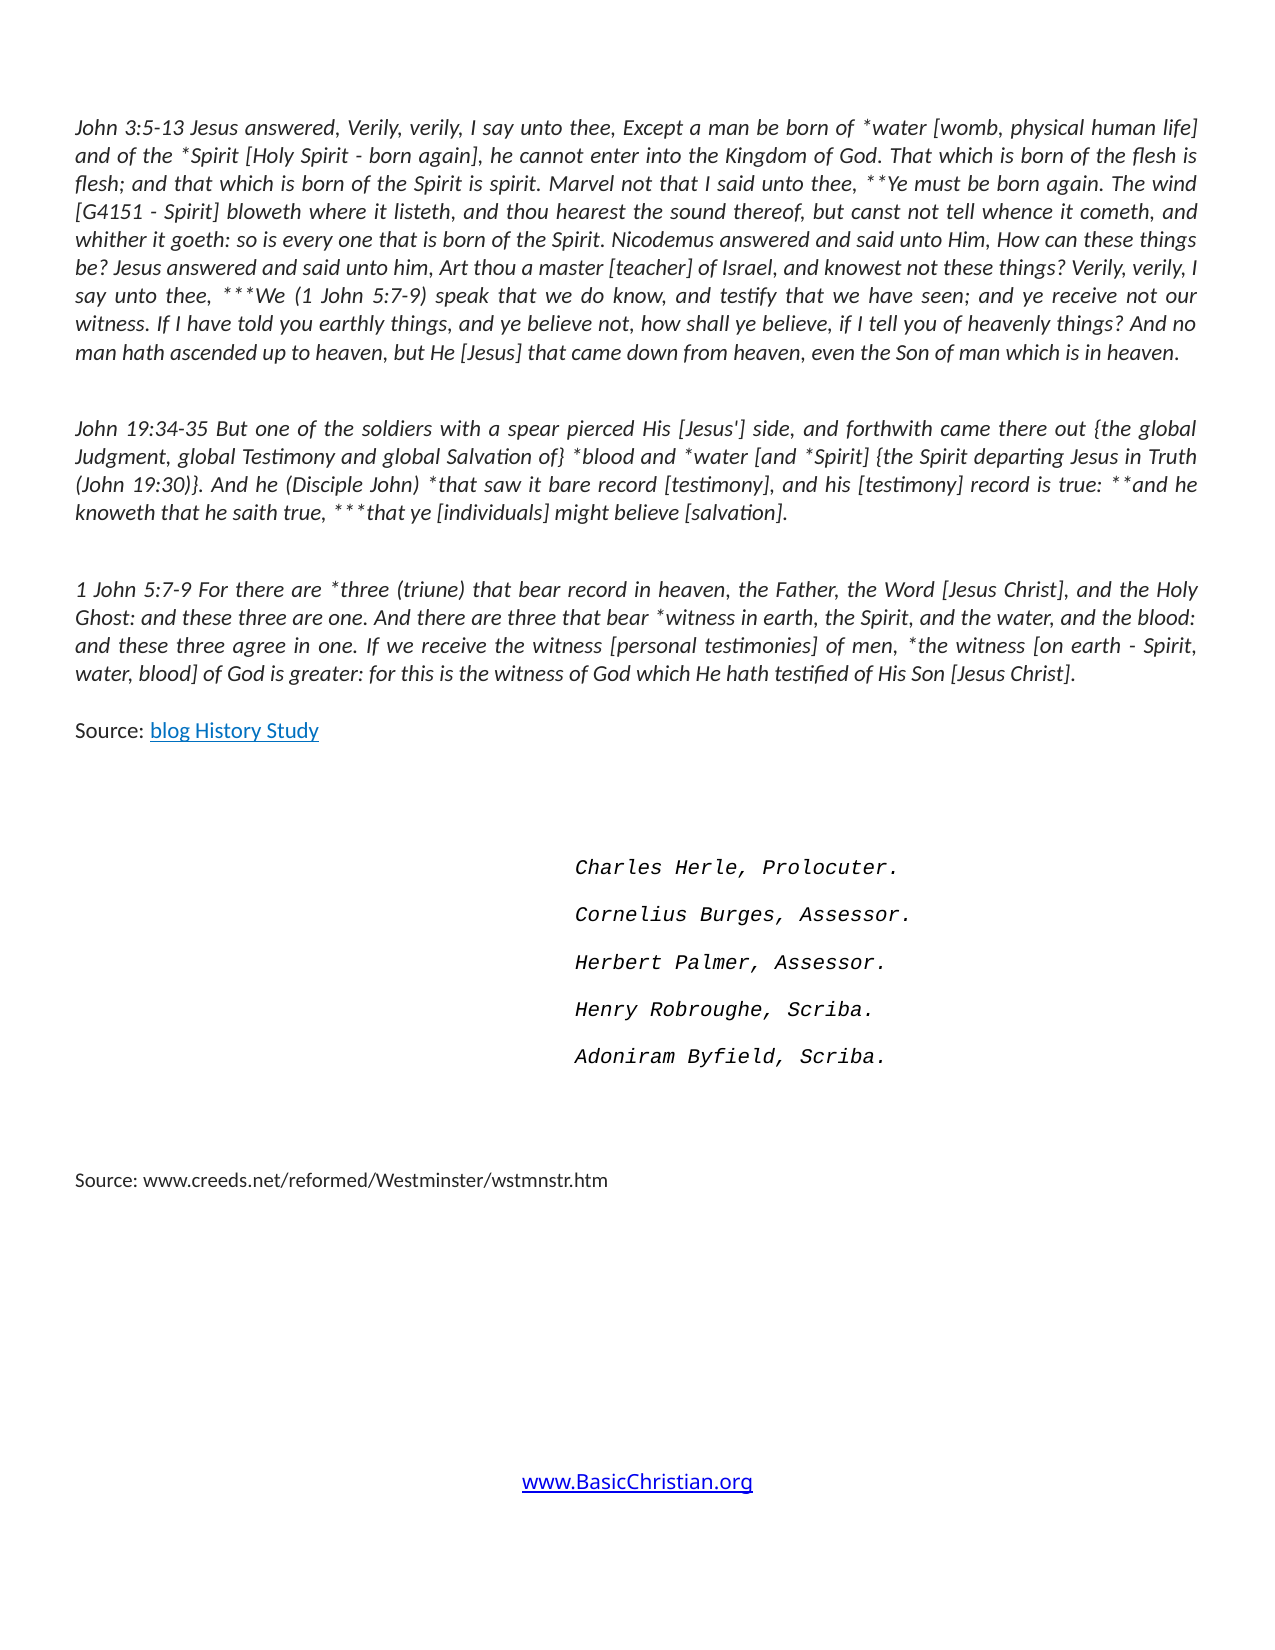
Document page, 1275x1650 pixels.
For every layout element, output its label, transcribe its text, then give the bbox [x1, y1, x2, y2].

text www.BasicChristian.org [75, 1467, 1200, 1496]
text Herbert Palmer, Assessor. [75, 952, 1200, 975]
text Adoniram Byfield, Scriba. [75, 1046, 1200, 1070]
text John 3:5-13 Jesus answered, Verily, verily, I say unto thee, Except a man be born of *water [womb, physical human life] and of the *Spirit [Holy Spirit - born again], he cannot enter into the Kingdom of God. That which is born of the flesh is flesh; and that which is born of the Spirit is spirit. Marvel not that I said unto thee, **Ye must be born again. The wind [G4151 - Spirit] bloweth where it listeth, and thou hearest the sound thereof, but canst not tell whence it cometh, and whither it goeth: so is every one that is born of the Spirit. Nicodemus answered and said unto Him, How can these things be? Jesus answered and said unto him, Art thou a master [teacher] of Israel, and knowest not these things? Verily, verily, I say unto thee, ***We (1 John 5:7-9) speak that we do know, and testify that we have seen; and ye receive not our witness. If I have told you earthly things, and ye believe not, how shall ye believe, if I tell you of heavenly things? And no man hath ascended up to heaven, but He [Jesus] that came down from heaven, even the Son of man which is in heaven. [75, 113, 1200, 366]
text John 19:34-35 But one of the soldiers with a spear pierced His [Jesus'] side, and forthwith came there out {the global Judgment, global Testimony and global Salvation of} *blood and *water [and *Spirit] {the Spirit departing Jesus in Truth (John 19:30)}. And he (Disciple John) *that saw it bare record [testimony], and his [testimony] record is true: **and he knoweth that he saith true, ***that ye [individuals] might believe [salvation]. [75, 414, 1200, 527]
text Charles Herle, Prolocuter. [75, 857, 1200, 881]
text Cornelius Burges, Assessor. [75, 904, 1200, 928]
text 1 John 5:7-9 For there are *three (triune) that bear record in heaven, the Father, the Word [Jesus Christ], and the Holy Ghost: and these three are one. And there are three that bear *witness in earth, the Spirit, and the water, and the blood: and these three agree in one. If we receive the witness [personal testimonies] of men, *the witness [on earth - Spirit, water, blood] of God is greater: for this is the witness of God which He hath testified of His Son [Jesus Christ]. [75, 575, 1200, 687]
text Henry Robroughe, Scriba. [75, 999, 1200, 1023]
text Source: blog History Study [75, 717, 1200, 745]
text Source: www.creeds.net/reformed/Westminster/wstmnstr.htm [75, 1167, 1200, 1193]
